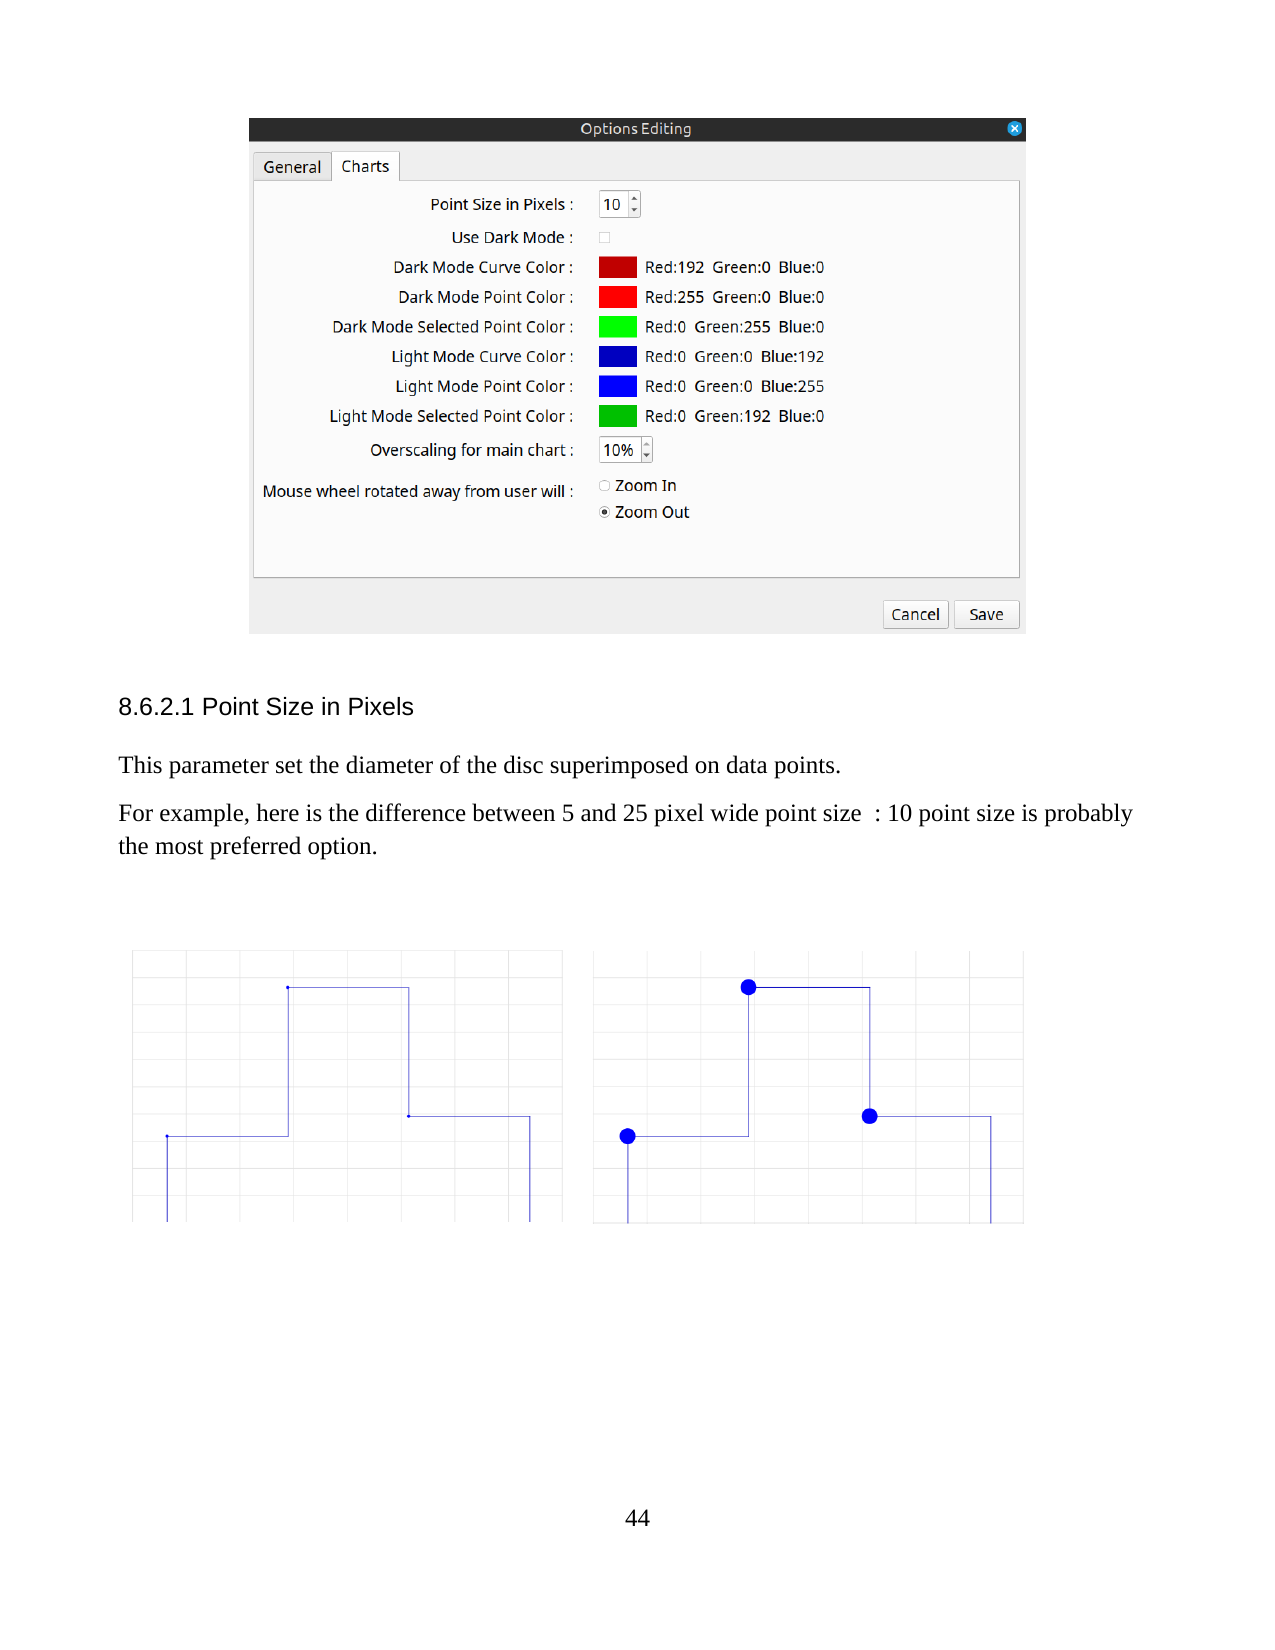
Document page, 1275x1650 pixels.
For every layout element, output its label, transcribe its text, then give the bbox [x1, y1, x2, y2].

text This parameter set the diameter of the disc superimposed on data points. [118, 751, 1157, 779]
subtitle Point Size in Pixels [118, 692, 1157, 721]
picture [132, 949, 565, 1222]
picture [592, 951, 1028, 1224]
picture [249, 118, 1026, 634]
text For example, here is the difference between 5 and 25 pixel wide point size : 10 point size is probably the most preferred option. [118, 798, 1157, 860]
